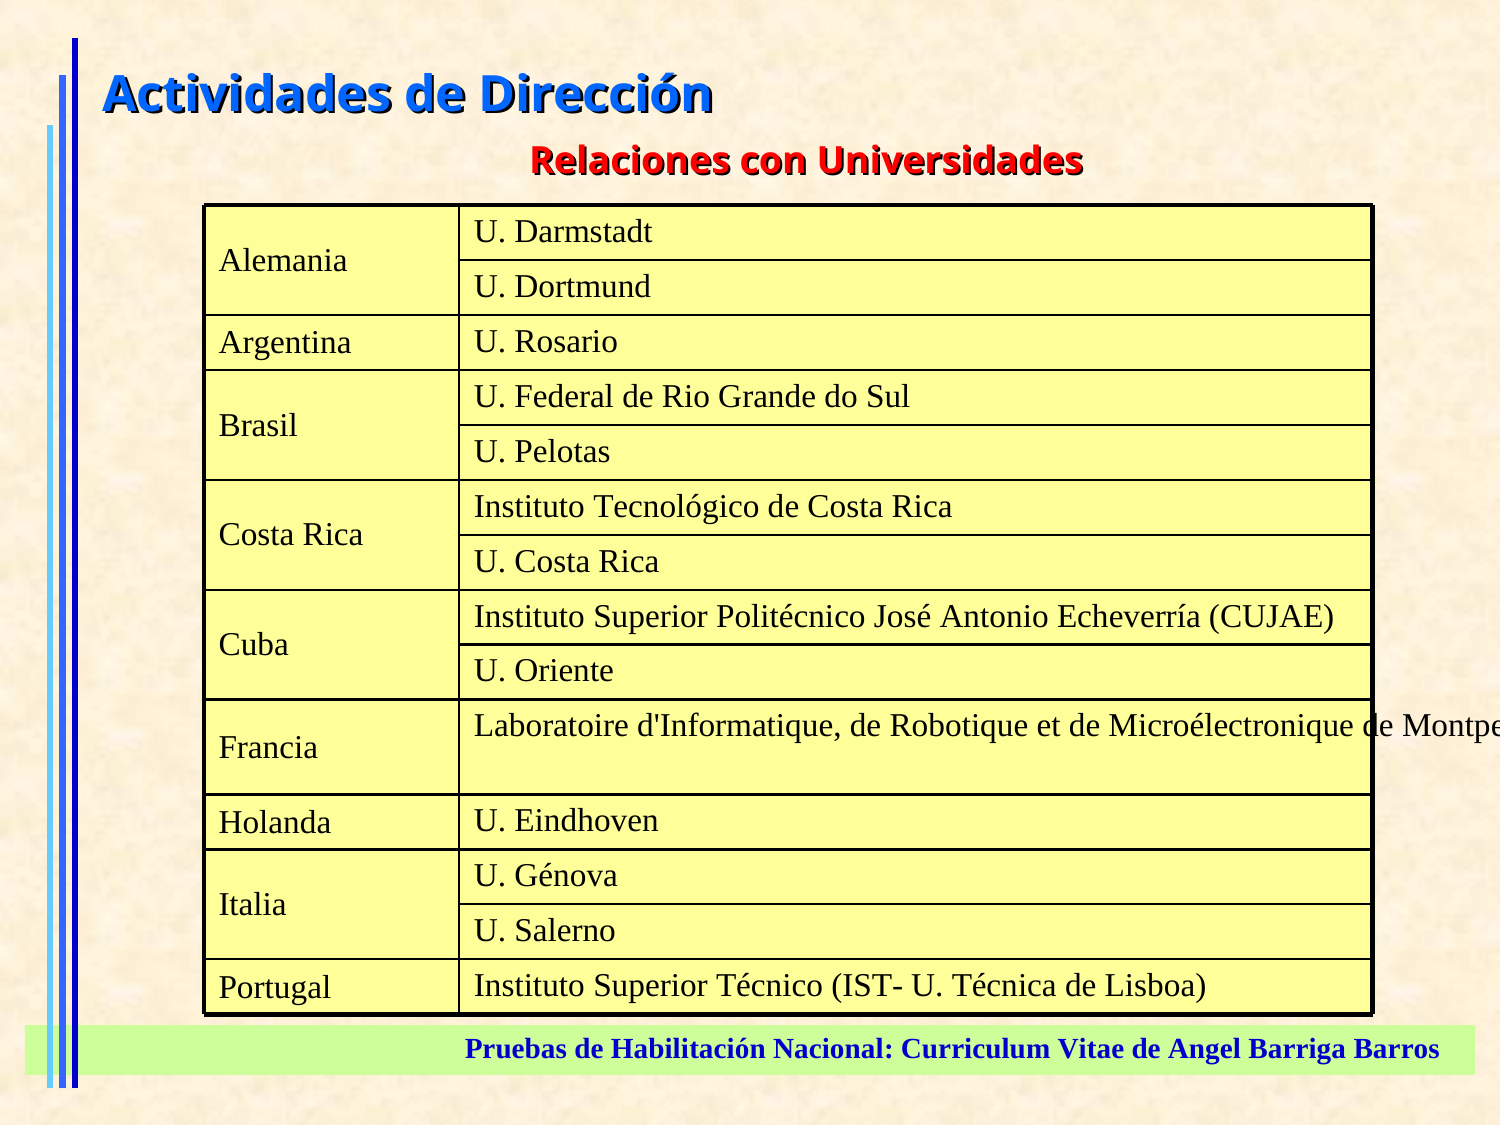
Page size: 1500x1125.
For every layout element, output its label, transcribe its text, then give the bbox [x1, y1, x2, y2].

text_box Argentina [206, 316, 458, 369]
text_box Instituto Superior Técnico (IST- U. Técnica de Lisboa) [460, 960, 1370, 1012]
text_box Actividades de Dirección [87, 49, 729, 134]
text_box Instituto Tecnológico de Costa Rica [460, 481, 1370, 534]
picture [1494, 728, 1500, 735]
text_box Italia [206, 851, 458, 958]
text_box U. Salerno [460, 905, 1370, 958]
text_box Francia [206, 701, 458, 793]
text_box U. Darmstadt [460, 207, 1370, 259]
text_box Alemania [206, 207, 458, 314]
text_box Portugal [206, 960, 458, 1012]
text_box U. Costa Rica [460, 536, 1370, 589]
picture [0, 0, 1500, 1125]
text_box U. Pelotas [460, 426, 1370, 479]
text_box Laboratoire d'Informatique, de Robotique et de Microélectronique de Montpellier (LIRMM) [460, 701, 1370, 793]
text_box Instituto Superior Politécnico José Antonio Echeverría (CUJAE) [460, 591, 1370, 643]
text_box U. Dortmund [460, 261, 1370, 314]
text_box U. Génova [460, 851, 1370, 903]
text_box U. Eindhoven [460, 796, 1370, 848]
text_box Relaciones con Universidades [514, 125, 1099, 193]
text_box U. Rosario [460, 316, 1370, 369]
text_box Brasil [206, 371, 458, 479]
text_box Costa Rica [206, 481, 458, 589]
text_box U. Federal de Rio Grande do Sul [460, 371, 1370, 424]
text_box Cuba [206, 591, 458, 698]
text_box Holanda [206, 796, 458, 848]
text_box U. Oriente [460, 646, 1370, 698]
